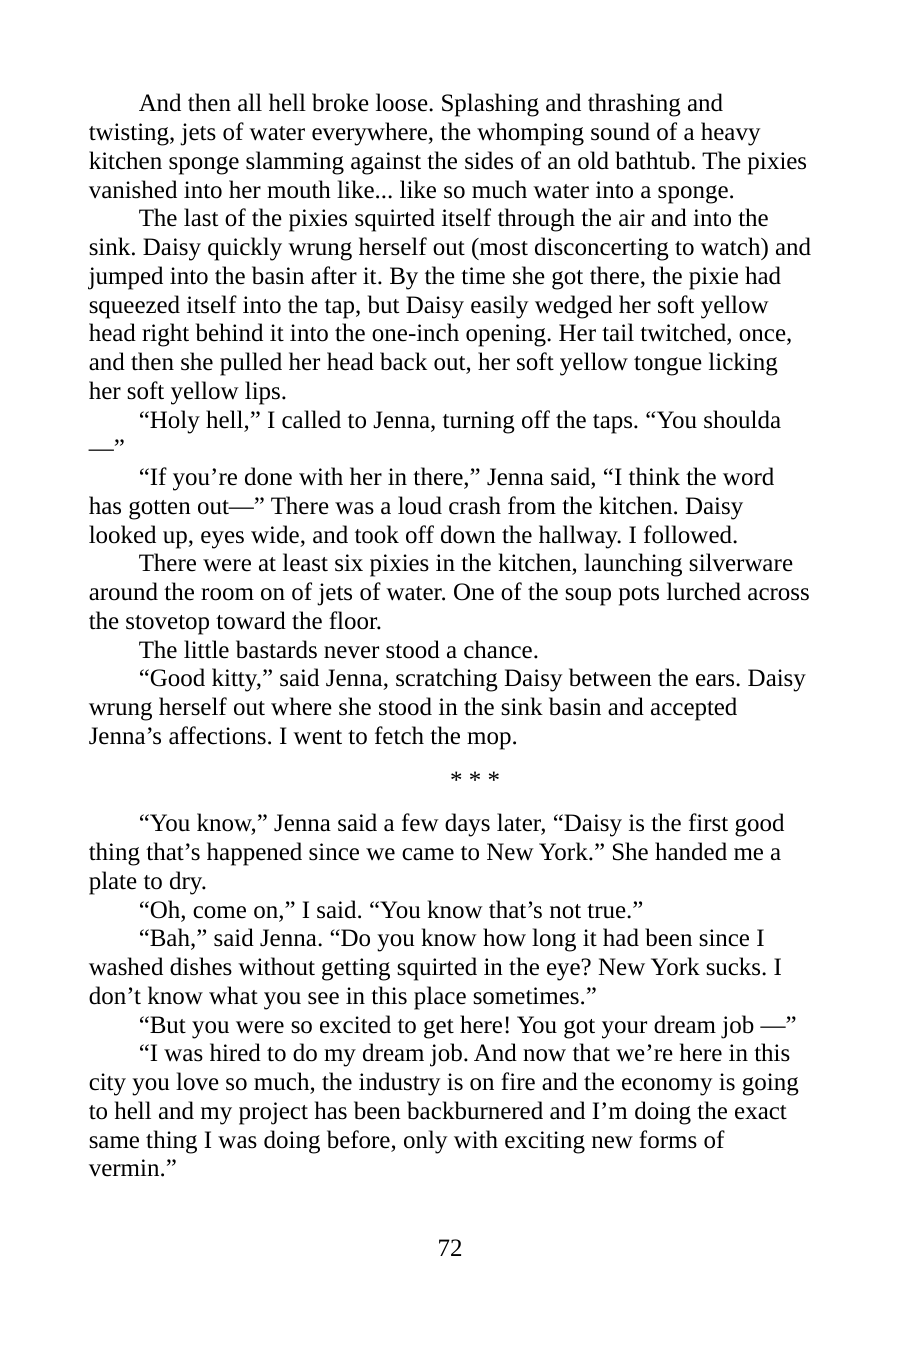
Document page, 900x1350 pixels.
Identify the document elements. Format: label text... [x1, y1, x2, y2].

text “Good kitty,” said Jenna, scratching Daisy between the ears. Daisy wrung herself out where she stood in the sink basin and accepted Jenna’s affections. I went to fetch the mop. [88, 663, 811, 750]
text * * * [88, 765, 811, 793]
text “Bah,” said Jenna. “Do you know how long it had been since I washed dishes without getting squirted in the eye? New York sucks. I don’t know what you see in this place sometimes.” [88, 923, 811, 1010]
text The last of the pixies squirted itself through the air and into the sink. Daisy quickly wrung herself out (most disconcerting to watch) and jumped into the basin after it. By the time she got there, the pixie had squeezed itself into the tap, but Daisy easily wedged her soft yellow head right behind it into the one-inch opening. Her tail twitched, once, and then she pulled her head back out, her soft yellow tongue licking her soft yellow lips. [88, 203, 811, 405]
text “Holy hell,” I called to Jenna, turning off the taps. “You shoulda—” [88, 405, 811, 462]
text “I was hired to do my dream job. And now that we’re here in this city you love so much, the industry is on fire and the economy is going to hell and my project has been backburnered and I’m doing the exact same thing I was doing before, only with exciting new forms of vermin.” [88, 1038, 811, 1182]
text “Oh, come on,” I said. “You know that’s not true.” [88, 895, 811, 923]
text “If you’re done with her in there,” Jenna said, “I think the word has gotten out—” There was a loud crash from the kitchen. Daisy looked up, eyes wide, and took off down the hallway. I followed. [88, 462, 811, 548]
text “You know,” Jenna said a few days later, “Daisy is the first good thing that’s happened since we came to New York.” She handed me a plate to dry. [88, 808, 811, 895]
text There were at least six pixies in the kitchen, launching silverware around the room on of jets of water. One of the soup pots lurched across the stovetop toward the floor. [88, 548, 811, 635]
text And then all hell broke loose. Splashing and thrashing and twisting, jets of water everywhere, the whomping sound of a heavy kitchen sponge slamming against the sides of an old bathtub. The pixies vanished into her mouth like... like so much water into a sponge. [88, 88, 811, 203]
text The little bastards never stood a chance. [88, 635, 811, 663]
text “But you were so excited to get here! You got your dream job —” [88, 1010, 811, 1038]
